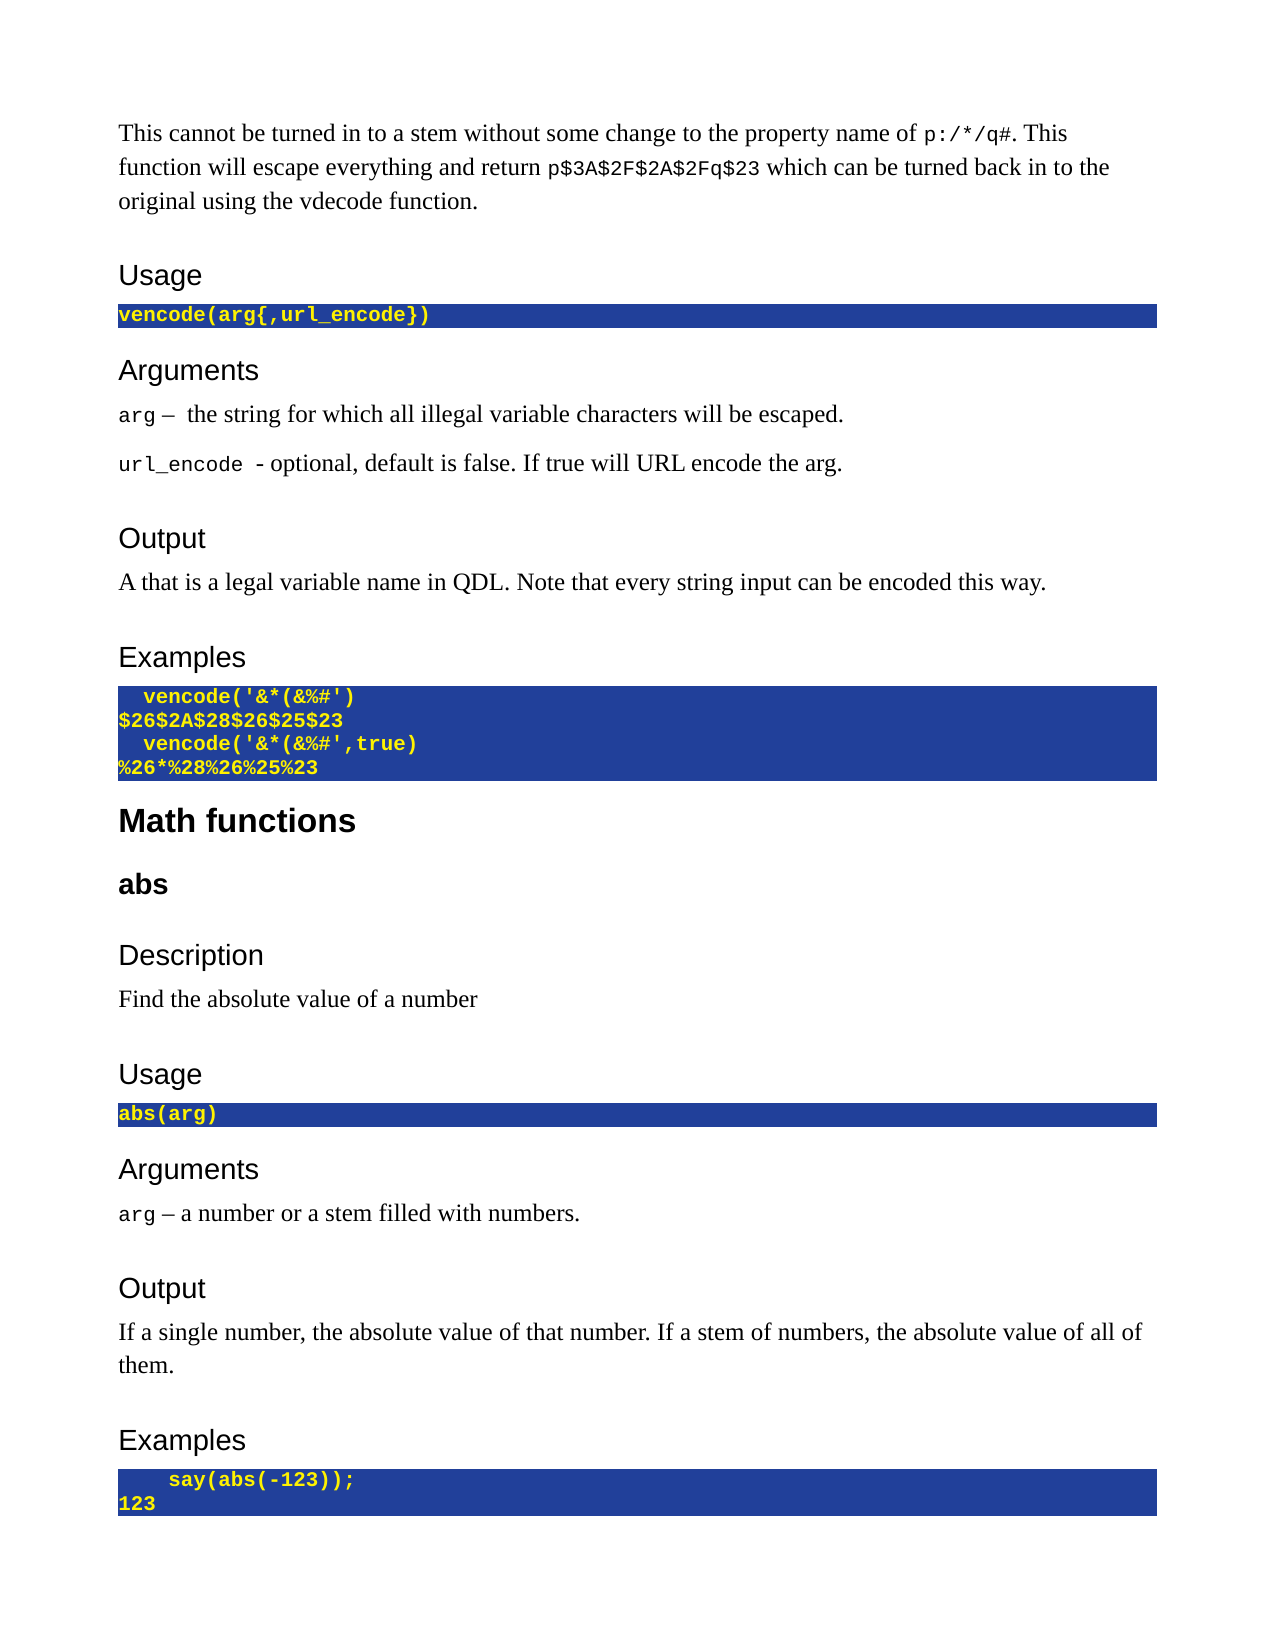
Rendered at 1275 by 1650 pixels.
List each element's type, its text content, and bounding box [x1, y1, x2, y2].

text arg – a number or a stem filled with numbers. [118, 1198, 1157, 1227]
text %26*%28%26%25%23 [118, 757, 1157, 781]
text arg – the string for which all illegal variable characters will be escaped. [118, 399, 1157, 429]
subtitle Output [118, 1271, 1157, 1305]
subtitle Output [118, 521, 1157, 555]
text This cannot be turned in to a stem without some change to the property name of p:/*/q#. This function will escape everything and return p$3A$2F$2A$2Fq$23 which can be turned back in to the original using the vdecode function. [118, 118, 1157, 214]
text vencode(arg{,url_encode}) [118, 304, 1157, 328]
text A that is a legal variable name in QDL. Note that every string input can be encoded this way. [118, 567, 1157, 596]
text Find the absolute value of a number [118, 984, 1157, 1013]
text say(abs(-123)); [118, 1469, 1157, 1493]
text $26$2A$28$26$25$23 [118, 709, 1157, 733]
subtitle Arguments [118, 353, 1157, 387]
text 123 [118, 1493, 1157, 1516]
subtitle Arguments [118, 1152, 1157, 1185]
subtitle Description [118, 938, 1157, 972]
subtitle Usage [118, 1057, 1157, 1091]
subtitle Examples [118, 1423, 1157, 1456]
subtitle Examples [118, 640, 1157, 673]
text vencode('&*(&%#') [118, 686, 1157, 709]
subtitle abs [118, 867, 1157, 901]
text url_encode - optional, default is false. If true will URL encode the arg. [118, 448, 1157, 477]
text vencode('&*(&%#',true) [118, 733, 1157, 757]
text abs(arg) [118, 1103, 1157, 1127]
subtitle Usage [118, 258, 1157, 292]
subtitle Math functions [118, 801, 1157, 840]
text If a single number, the absolute value of that number. If a stem of numbers, the absolute value of all of them. [118, 1317, 1157, 1379]
